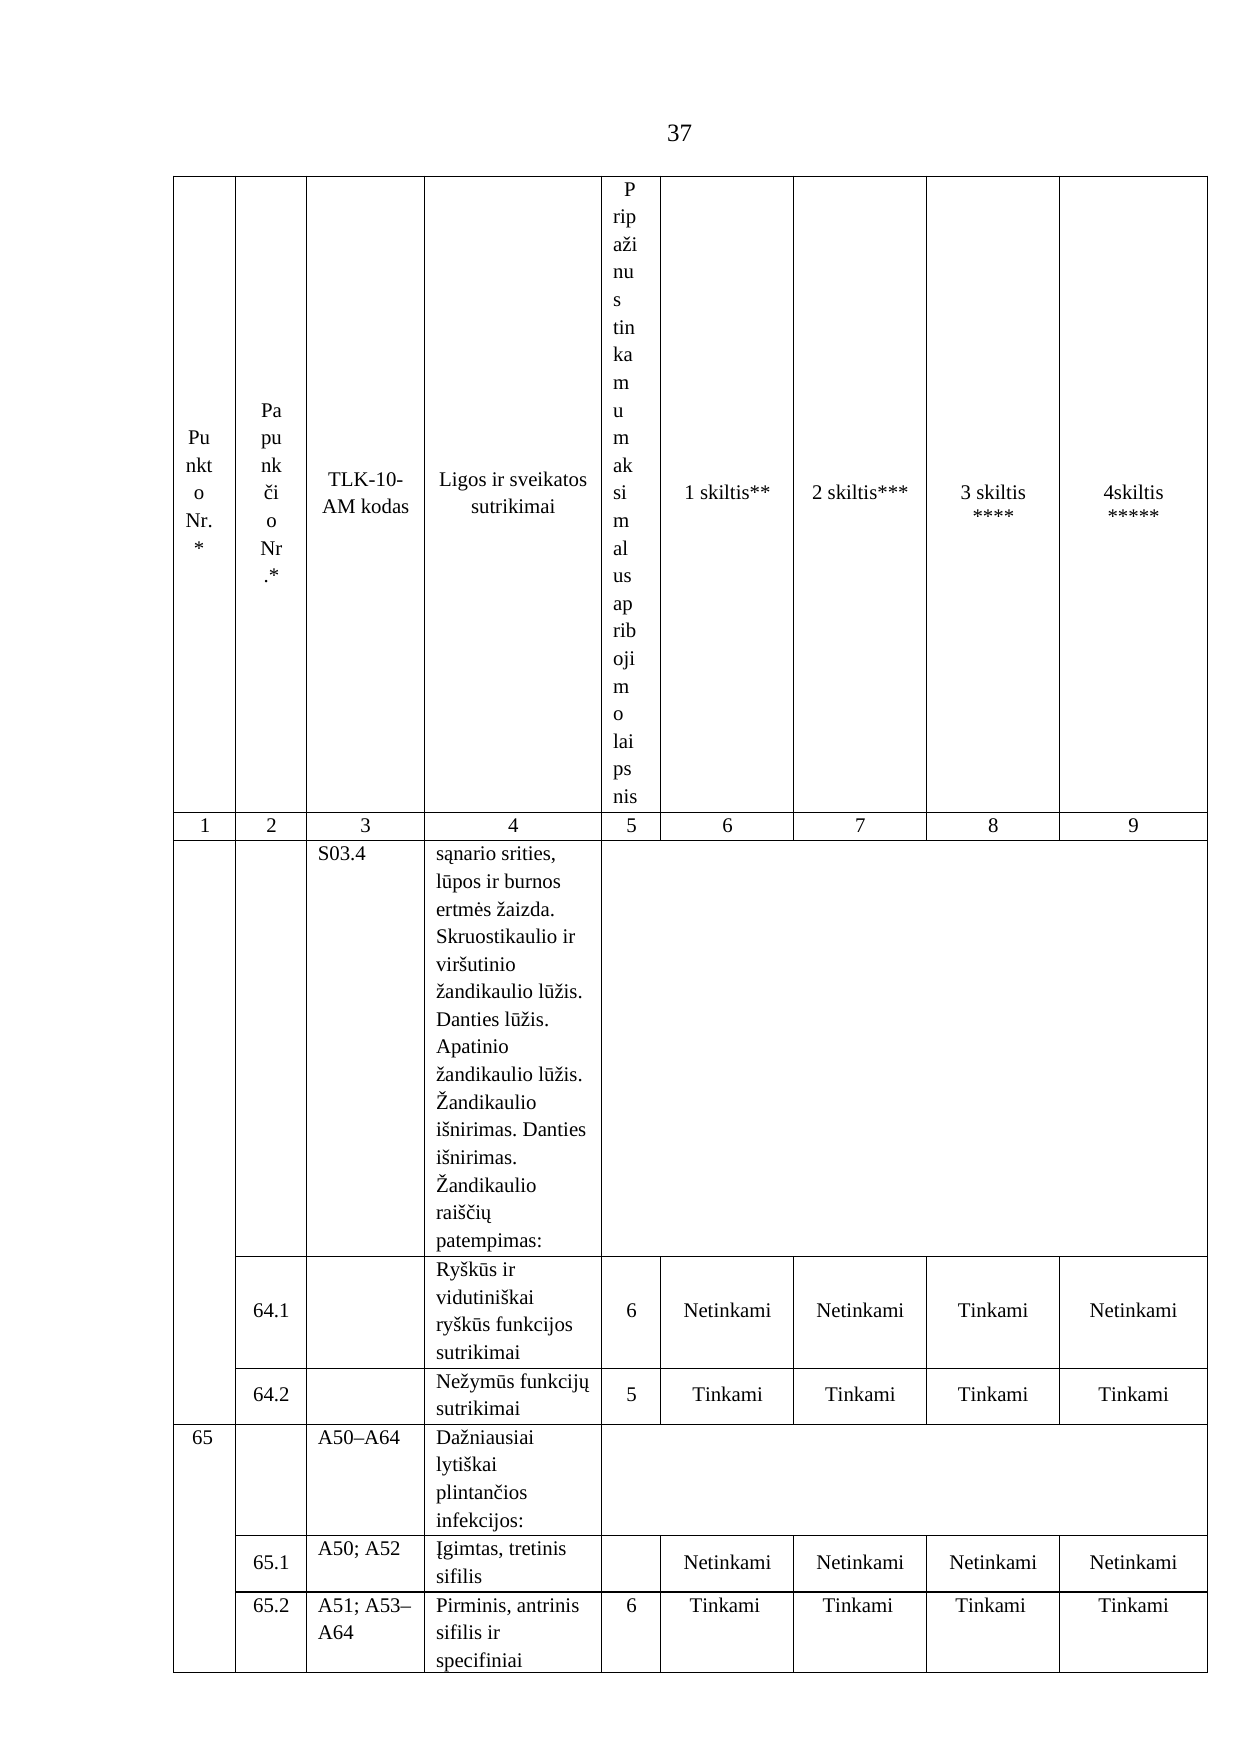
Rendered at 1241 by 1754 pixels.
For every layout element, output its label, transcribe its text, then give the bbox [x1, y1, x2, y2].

table_cell 8 [927, 813, 1059, 840]
table_header 4skiltis ***** [1060, 177, 1207, 812]
table_header TLK-10-AM kodas [307, 177, 424, 812]
table_cell 64.2 [236, 1369, 306, 1424]
table_cell [602, 841, 1207, 1256]
table_cell 4 [425, 813, 601, 840]
table_cell Netinkami [1060, 1257, 1207, 1367]
table_cell Netinkami [661, 1536, 793, 1591]
table_cell Nežymūs funkcijų sutrikimai [425, 1369, 601, 1424]
table_cell Pirminis, antrinis sifilis ir specifiniai [425, 1593, 601, 1672]
table_cell 6 [602, 1257, 660, 1367]
table_cell Dažniausiai lytiškai plintančios infekcijos: [425, 1425, 601, 1535]
table_cell Netinkami [661, 1257, 793, 1367]
table_header 2 skiltis*** [794, 177, 926, 812]
table_cell 64.1 [236, 1257, 306, 1367]
table_header 1 skiltis** [661, 177, 793, 812]
table_header Pripažinus tinkamu maksimalus apribojimo laipsnis [602, 177, 660, 812]
table_cell sąnario srities, lūpos ir burnos ertmės žaizda. Skruostikaulio ir viršutinio žandikaulio lūžis. Danties lūžis. Apatinio žandikaulio lūžis. Žandikaulio išnirimas. Danties išnirimas. Žandikaulio raiščių patempimas: [425, 841, 601, 1256]
table_cell Netinkami [927, 1536, 1059, 1591]
table_cell S03.4 [307, 841, 424, 1256]
table_cell 7 [794, 813, 926, 840]
table_cell 65 [174, 1425, 235, 1672]
table_cell [236, 841, 306, 1256]
table_cell Tinkami [1060, 1593, 1207, 1672]
table_cell [174, 841, 235, 1424]
table_cell A51; A53–A64 [307, 1593, 424, 1672]
table_header Punkto Nr.* [174, 177, 235, 812]
table_cell 1 [174, 813, 235, 840]
table_cell [236, 1425, 306, 1535]
table_cell Tinkami [661, 1593, 793, 1672]
table_cell Įgimtas, tretinis sifilis [425, 1536, 601, 1591]
table_cell 65.1 [236, 1536, 306, 1591]
table_cell [307, 1257, 424, 1367]
table_cell Netinkami [794, 1257, 926, 1367]
table_cell A50; A52 [307, 1536, 424, 1591]
table_cell Tinkami [794, 1593, 926, 1672]
table_cell Tinkami [661, 1369, 793, 1424]
table_cell 65.2 [236, 1593, 306, 1672]
table_cell 5 [602, 1369, 660, 1424]
table_cell 6 [661, 813, 793, 840]
table_cell Tinkami [927, 1257, 1059, 1367]
table_cell Tinkami [927, 1593, 1059, 1672]
table_cell Tinkami [1060, 1369, 1207, 1424]
table_cell Netinkami [794, 1536, 926, 1591]
table_cell A50–A64 [307, 1425, 424, 1535]
table_cell 5 [602, 813, 660, 840]
table_header Ligos ir sveikatos sutrikimai [425, 177, 601, 812]
table_cell [602, 1425, 1207, 1535]
table_cell [307, 1369, 424, 1424]
table_cell 2 [236, 813, 306, 840]
table_cell 3 [307, 813, 424, 840]
table_cell Ryškūs ir vidutiniškai ryškūs funkcijos sutrikimai [425, 1257, 601, 1367]
table_cell Tinkami [794, 1369, 926, 1424]
table_cell [602, 1536, 660, 1591]
table_cell 9 [1060, 813, 1207, 840]
table_cell 6 [602, 1593, 660, 1672]
table_header 3 skiltis **** [927, 177, 1059, 812]
table_header Papunkčio Nr.* [236, 177, 306, 812]
table_cell Netinkami [1060, 1536, 1207, 1591]
table_cell Tinkami [927, 1369, 1059, 1424]
